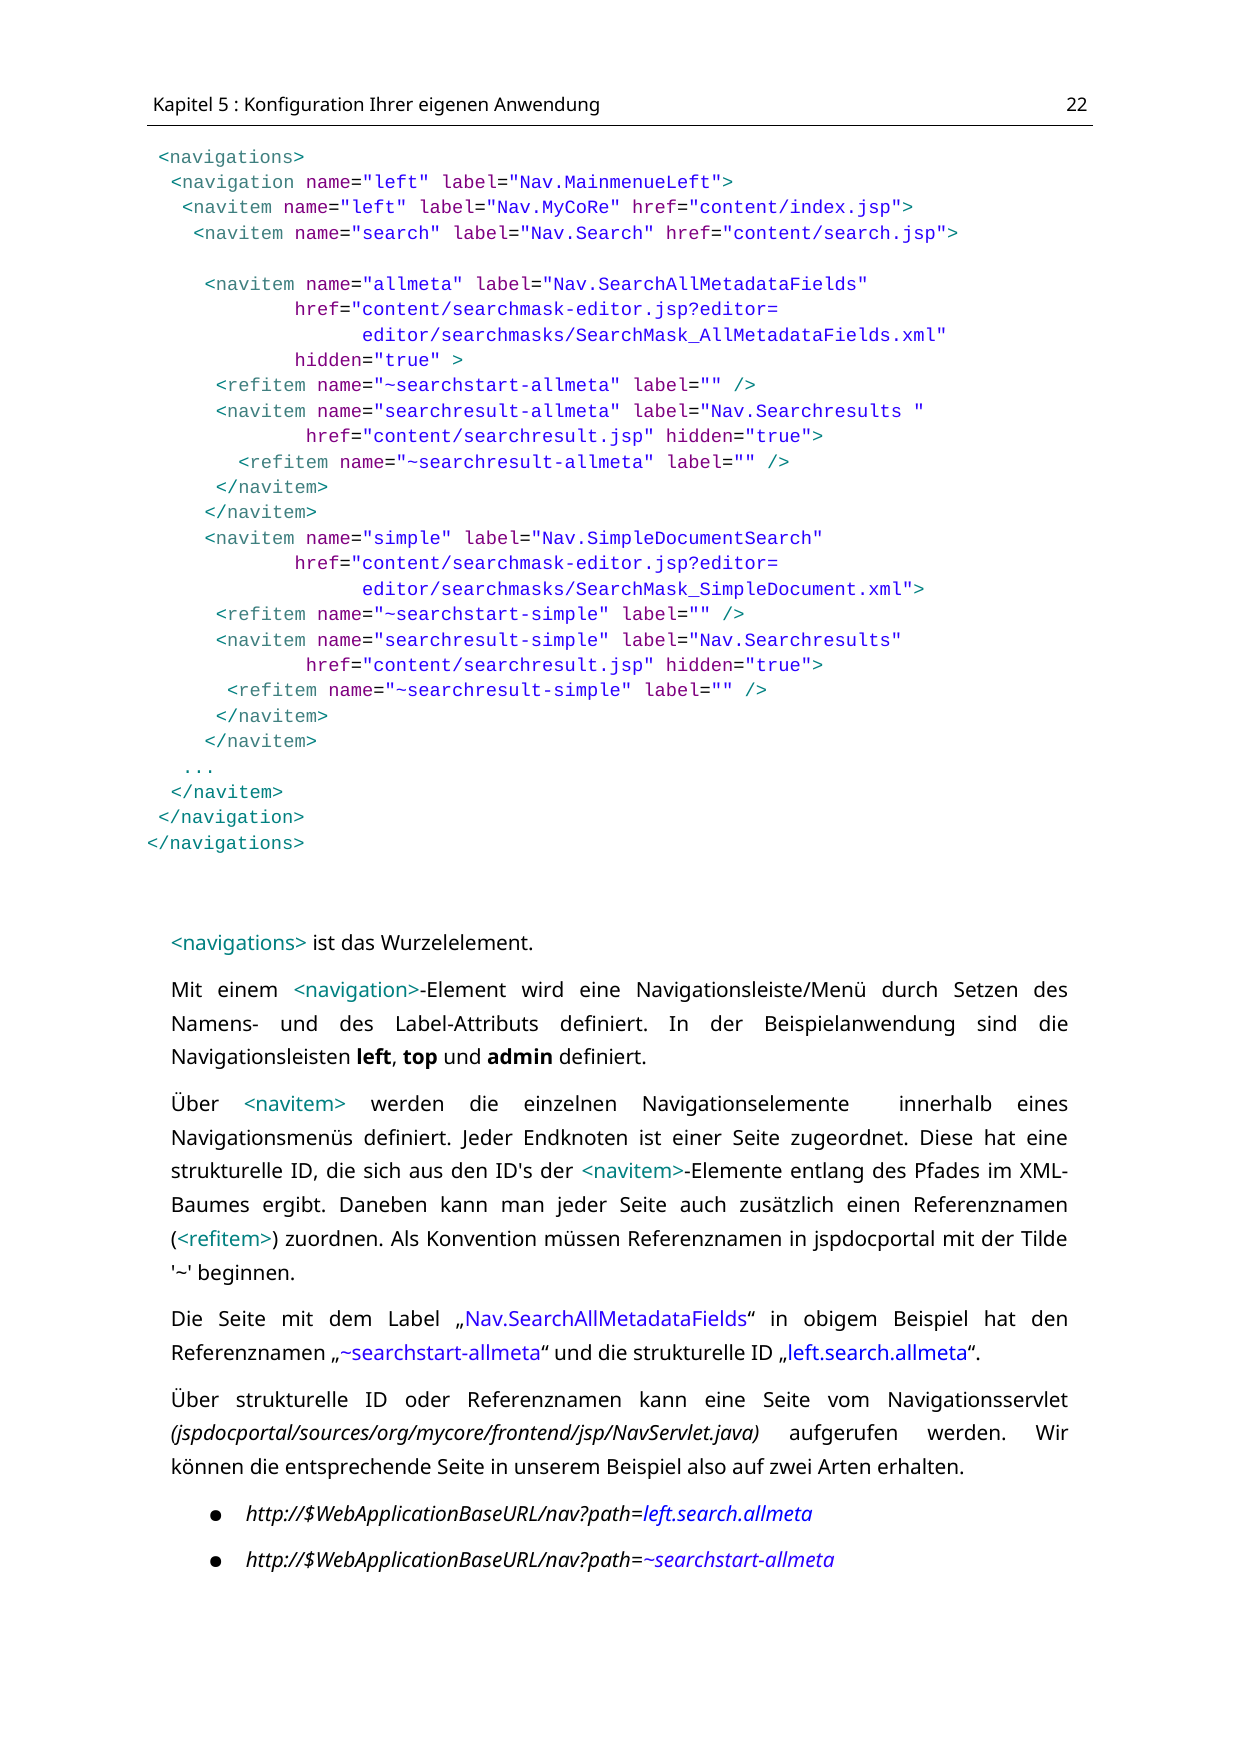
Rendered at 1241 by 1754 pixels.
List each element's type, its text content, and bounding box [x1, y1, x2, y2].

text Über <navitem> werden die einzelnen Navigationselemente innerhalb eines Navigationsmenüs definiert. Jeder Endknoten ist einer Seite zugeordnet. Diese hat eine strukturelle ID, die sich aus den ID's der <navitem>-Elemente entlang des Pfades im XML-Baumes ergibt. Daneben kann man jeder Seite auch zusätzlich einen Referenznamen (<refitem>) zuordnen. Als Konvention müssen Referenznamen in jspdocportal mit der Tilde '~' beginnen. [171, 1089, 1069, 1286]
text Über strukturelle ID oder Referenznamen kann eine Seite vom Navigationsservlet (jspdocportal/sources/org/mycore/frontend/jsp/NavServlet.java) aufgerufen werden. Wir können die entsprechende Seite in unserem Beispiel also auf zwei Arten erhalten. [171, 1385, 1069, 1481]
list http://$WebApplicationBaseURL/nav?path=~searchstart-allmeta [208, 1545, 1069, 1573]
text href="content/searchresult.jsp" hidden="true"> [171, 656, 1069, 677]
text href="content/searchmask-editor.jsp?editor= [171, 300, 1069, 321]
text <refitem name="~searchresult-simple" label="" /> [171, 681, 1069, 703]
text </navitem> [171, 783, 1069, 804]
list http://$WebApplicationBaseURL/nav?path=left.search.allmeta [208, 1499, 1069, 1527]
text hidden="true" > [171, 351, 1069, 372]
text <navitem name="searchresult-simple" label="Nav.Searchresults" [171, 631, 1069, 652]
text </navitem> [171, 503, 1069, 525]
text Mit einem <navigation>-Element wird eine Navigationsleiste/Menü durch Setzen des Namens- und des Label-Attributs definiert. In der Beispielanwendung sind die Navigationsleisten left, top und admin definiert. [171, 975, 1069, 1071]
text <navigations> [147, 148, 1069, 169]
text <refitem name="~searchresult-allmeta" label="" /> [171, 453, 1069, 474]
text </navitem> [171, 478, 1069, 499]
text editor/searchmasks/SearchMask_SimpleDocument.xml"> [171, 580, 1069, 601]
text </navigations> [147, 834, 1069, 855]
text editor/searchmasks/SearchMask_AllMetadataFields.xml" [171, 326, 1069, 347]
text <navigation name="left" label="Nav.MainmenueLeft"> [171, 173, 1069, 194]
text <refitem name="~searchstart-simple" label="" /> [171, 605, 1069, 626]
text <navigations> ist das Wurzelelement. [171, 928, 1069, 957]
text href="content/searchmask-editor.jsp?editor= [171, 554, 1069, 576]
text </navitem> [171, 707, 1069, 728]
text <navitem name="left" label="Nav.MyCoRe" href="content/index.jsp"> [171, 198, 1069, 220]
text </navigation> [147, 808, 1069, 830]
text <navitem name="simple" label="Nav.SimpleDocumentSearch" [171, 529, 1069, 550]
text <refitem name="~searchstart-allmeta" label="" /> [171, 376, 1069, 398]
text </navitem> [171, 732, 1069, 753]
text Die Seite mit dem Label „Nav.SearchAllMetadataFields“ in obigem Beispiel hat den Referenznamen „~searchstart-allmeta“ und die strukturelle ID „left.search.allmeta“. [171, 1304, 1069, 1367]
text <navitem name="searchresult-allmeta" label="Nav.Searchresults " [171, 402, 1069, 423]
text <navitem name="allmeta" label="Nav.SearchAllMetadataFields" [171, 275, 1069, 296]
text ... [171, 758, 1069, 779]
text href="content/searchresult.jsp" hidden="true"> [171, 427, 1069, 448]
text <navitem name="search" label="Nav.Search" href="content/search.jsp"> [171, 224, 1069, 271]
